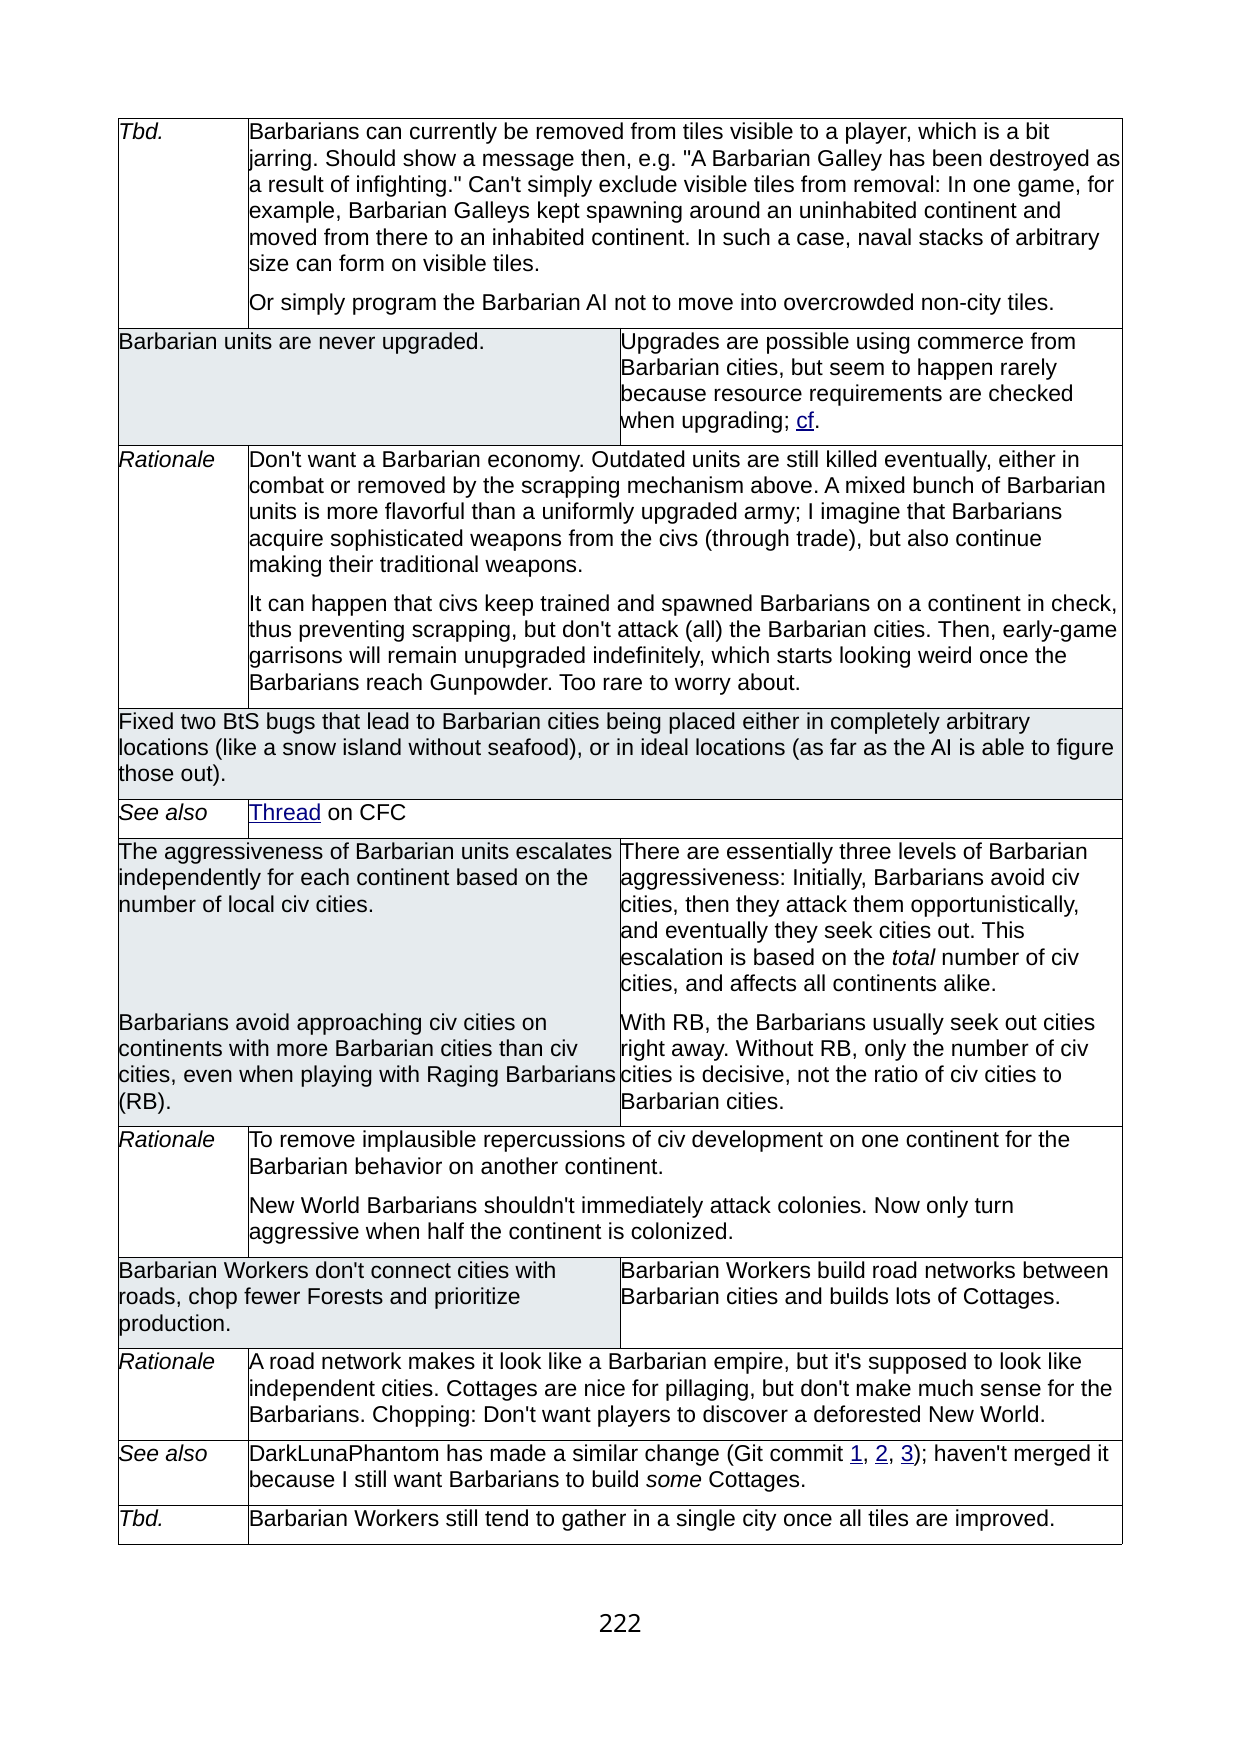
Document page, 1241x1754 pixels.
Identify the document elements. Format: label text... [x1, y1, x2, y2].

table_cell Upgrades are possible using commerce from Barbarian cities, but seem to happen rarely because resource requirements are checked when upgrading; cf. [621, 329, 1122, 445]
table_cell A road network makes it look like a Barbarian empire, but it's supposed to look like independent cities. Cottages are nice for pillaging, but don't make much sense for the Barbarians. Chopping: Don't want players to discover a deforested New World. [249, 1349, 1122, 1440]
table_cell Don't want a Barbarian economy. Outdated units are still killed eventually, either in combat or removed by the scrapping mechanism above. A mixed bunch of Barbarian units is more flavorful than a uniformly upgraded army; I imagine that Barbarians acquire sophisticated weapons from the civs (through trade), but also continue making their traditional weapons. It can happen that civs keep trained and spawned Barbarians on a continent in check, thus preventing scrapping, but don't attack (all) the Barbarian cities. Then, early-game garrisons will remain unupgraded indefinitely, which starts looking weird once the Barbarians reach Gunpowder. Too rare to worry about. [249, 446, 1122, 707]
table_cell Rationale [119, 1349, 248, 1440]
table_cell To remove implausible repercussions of civ development on one continent for the Barbarian behavior on another continent. New World Barbarians shouldn't immediately attack colonies. Now only turn aggressive when half the continent is colonized. [249, 1127, 1122, 1257]
table_cell Tbd. [119, 119, 248, 327]
table_cell Barbarian Workers still tend to gather in a single city once all tiles are improved. [249, 1506, 1122, 1544]
table_cell Rationale [119, 1127, 248, 1257]
table_cell Fixed two BtS bugs that lead to Barbarian cities being placed either in completely arbitrary locations (like a snow island without seafood), or in ideal locations (as far as the AI is able to figure those out). [119, 709, 1122, 799]
table_cell Barbarian Workers don't connect cities with roads, chop fewer Forests and prioritize production. [119, 1258, 620, 1348]
table_cell See also [119, 1441, 248, 1505]
table_cell See also [119, 800, 248, 838]
table_cell There are essentially three levels of Barbarian aggressiveness: Initially, Barbarians avoid civ cities, then they attack them opportunistically, and eventually they seek cities out. This escalation is based on the total number of civ cities, and affects all continents alike. With RB, the Barbarians usually seek out cities right away. Without RB, only the number of civ cities is decisive, not the ratio of civ cities to Barbarian cities. [621, 839, 1122, 1126]
table_cell Barbarians can currently be removed from tiles visible to a player, which is a bit jarring. Should show a message then, e.g. "A Barbarian Galley has been destroyed as a result of infighting." Can't simply exclude visible tiles from removal: In one game, for example, Barbarian Galleys kept spawning around an uninhabited continent and moved from there to an inhabited continent. In such a case, naval stacks of arbitrary size can form on visible tiles. Or simply program the Barbarian AI not to move into overcrowded non-city tiles. [249, 119, 1122, 327]
table_cell DarkLunaPhantom has made a similar change (Git commit 1, 2, 3); haven't merged it because I still want Barbarians to build some Cottages. [249, 1441, 1122, 1505]
table_cell Barbarian units are never upgraded. [119, 329, 620, 445]
table_cell Rationale [119, 446, 248, 707]
table_cell Barbarian Workers build road networks between Barbarian cities and builds lots of Cottages. [621, 1258, 1122, 1348]
table_cell Thread on CFC [249, 800, 1122, 838]
table_cell The aggressiveness of Barbarian units escalates independently for each continent based on the number of local civ cities. Barbarians avoid approaching civ cities on continents with more Barbarian cities than civ cities, even when playing with Raging Barbarians (RB). [119, 839, 620, 1126]
table_cell Tbd. [119, 1506, 248, 1544]
